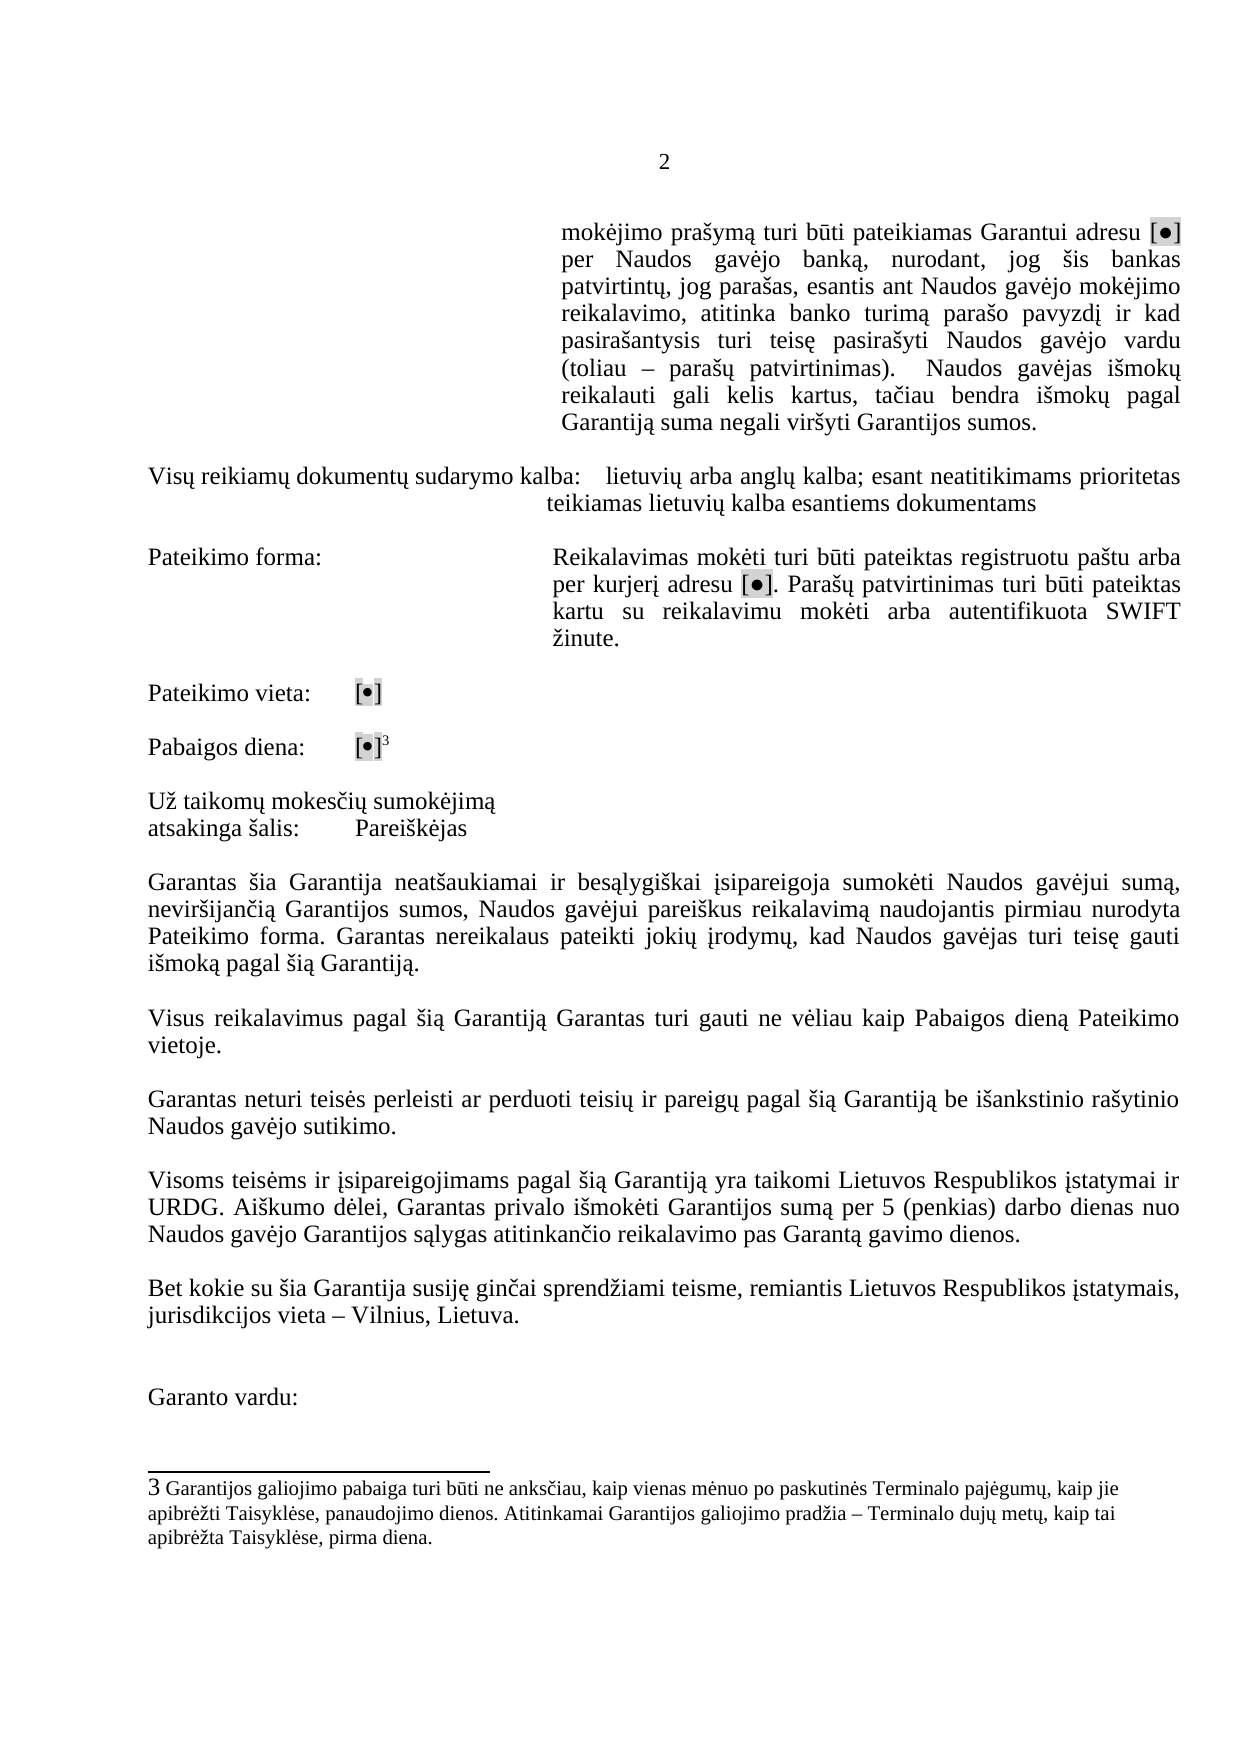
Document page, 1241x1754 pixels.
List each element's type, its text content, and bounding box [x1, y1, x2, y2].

text Garantas neturi teisės perleisti ar perduoti teisių ir pareigų pagal šią Garantiją be išankstinio rašytinio Naudos gavėjo sutikimo. [148, 1086, 1181, 1140]
text mokėjimo prašymą turi būti pateikiamas Garantui adresu [●] per Naudos gavėjo banką, nurodant, jog šis bankas patvirtintų, jog parašas, esantis ant Naudos gavėjo mokėjimo reikalavimo, atitinka banko turimą parašo pavyzdį ir kad pasirašantysis turi teisę pasirašyti Naudos gavėjo vardu (toliau – parašų patvirtinimas). Naudos gavėjas išmokų reikalauti gali kelis kartus, tačiau bendra išmokų pagal Garantiją suma negali viršyti Garantijos sumos. [561, 219, 1181, 436]
text Visoms teisėms ir įsipareigojimams pagal šią Garantiją yra taikomi Lietuvos Respublikos įstatymai ir URDG. Aiškumo dėlei, Garantas privalo išmokėti Garantijos sumą per 5 (penkias) darbo dienas nuo Naudos gavėjo Garantijos sąlygas atitinkančio reikalavimo pas Garantą gavimo dienos. [148, 1167, 1181, 1248]
text Garanto vardu: [148, 1383, 1181, 1411]
text Garantas šia Garantija neatšaukiamai ir besąlygiškai įsipareigoja sumokėti Naudos gavėjui sumą, neviršijančią Garantijos sumos, Naudos gavėjui pareiškus reikalavimą naudojantis pirmiau nurodyta Pateikimo forma. Garantas nereikalaus pateikti jokių įrodymų, kad Naudos gavėjas turi teisę gauti išmoką pagal šią Garantiją. [148, 869, 1181, 977]
text Bet kokie su šia Garantija susiję ginčai sprendžiami teisme, remiantis Lietuvos Respublikos įstatymais, jurisdikcijos vieta – Vilnius, Lietuva. [148, 1275, 1181, 1329]
text Pabaigos diena: [] [148, 733, 1181, 761]
text Visų reikiamų dokumentų sudarymo kalba: lietuvių arba anglų kalba; esant neatitikimams prioritetas teikiamas lietuvių kalba esantiems dokumentams [148, 463, 1181, 517]
text Garantijos galiojimo pabaiga turi būti ne anksčiau, kaip vienas mėnuo po paskutinės Terminalo pajėgumų, kaip jie apibrėžti Taisyklėse, panaudojimo dienos. Atitinkamai Garantijos galiojimo pradžia – Terminalo dujų metų, kaip tai apibrėžta Taisyklėse, pirma diena. [148, 1472, 1181, 1549]
text atsakinga šalis: Pareiškėjas [148, 815, 1181, 842]
text Už taikomų mokesčių sumokėjimą [148, 788, 1181, 815]
text Pateikimo forma: Reikalavimas mokėti turi būti pateiktas registruotu paštu arba per kurjerį adresu [●]. Parašų patvirtinimas turi būti pateiktas kartu su reikalavimu mokėti arba autentifikuota SWIFT žinute. [148, 544, 1181, 652]
text Pateikimo vieta: [] [148, 679, 1181, 706]
text Visus reikalavimus pagal šią Garantiją Garantas turi gauti ne vėliau kaip Pabaigos dieną Pateikimo vietoje. [148, 1004, 1181, 1058]
